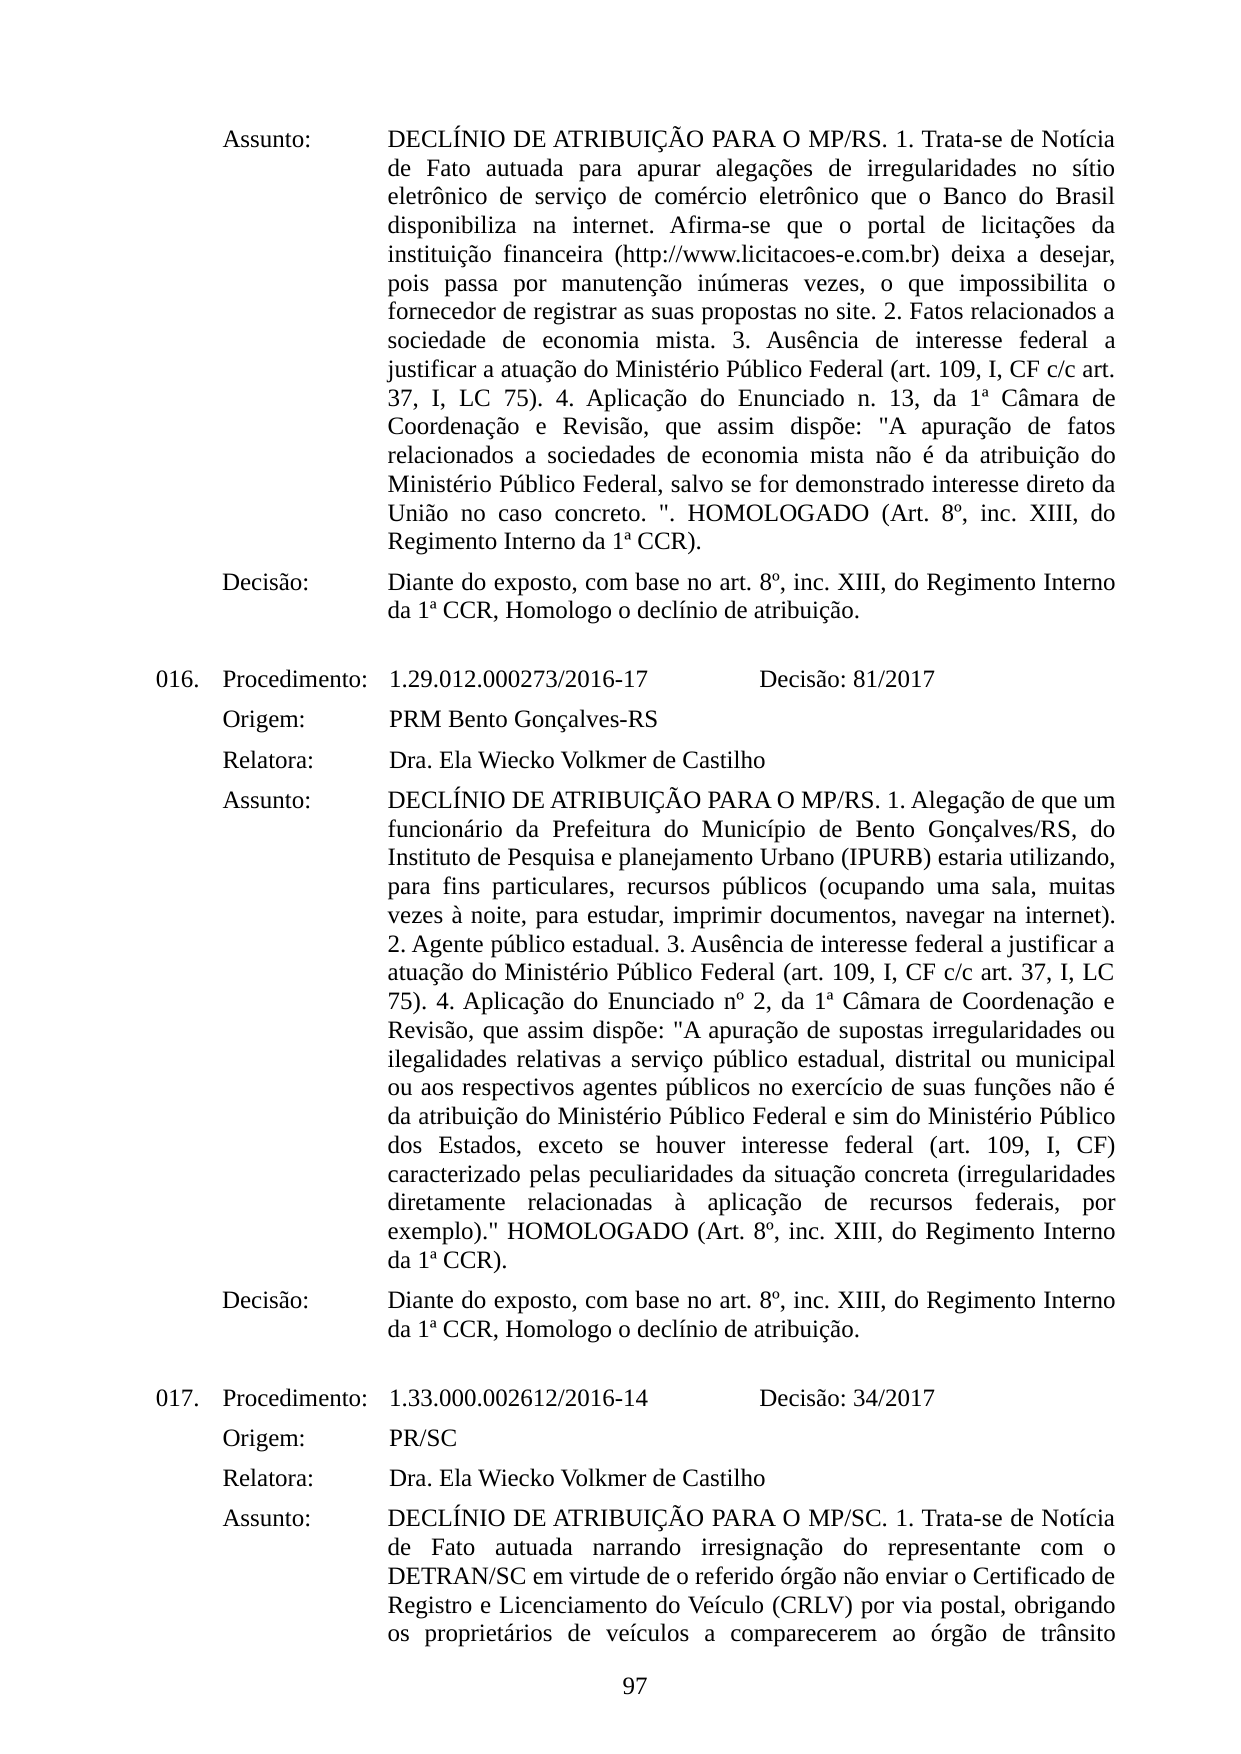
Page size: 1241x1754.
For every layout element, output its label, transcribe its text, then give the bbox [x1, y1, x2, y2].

table_cell [150, 1498, 216, 1653]
table_header 016. [150, 659, 216, 699]
table_cell [150, 739, 216, 779]
table_header Procedimento: [216, 659, 383, 699]
table_cell Dra. Ela Wiecko Volkmer de Castilho [383, 739, 1122, 779]
table_cell DECLÍNIO DE ATRIBUIÇÃO PARA O MP/RS. 1. Alegação de que um funcionário da Prefeitura do Município de Bento Gonçalves/RS, do Instituto de Pesquisa e planejamento Urbano (IPURB) estaria utilizando, para fins particulares, recursos públicos (ocupando uma sala, muitas vezes à noite, para estudar, imprimir documentos, navegar na internet). 2. Agente público estadual. 3. Ausência de interesse federal a justificar a atuação do Ministério Público Federal (art. 109, I, CF c/c art. 37, I, LC 75). 4. Aplicação do Enunciado nº 2, da 1ª Câmara de Coordenação e Revisão, que assim dispõe: "A apuração de supostas irregularidades ou ilegalidades relativas a serviço público estadual, distrital ou municipal ou aos respectivos agentes públicos no exercício de suas funções não é da atribuição do Ministério Público Federal e sim do Ministério Público dos Estados, exceto se houver interesse federal (art. 109, I, CF) caracterizado pelas peculiaridades da situação concreta (irregularidades diretamente relacionadas à aplicação de recursos federais, por exemplo)." HOMOLOGADO (Art. 8º, inc. XIII, do Regimento Interno da 1ª CCR). [383, 779, 1122, 1279]
table_cell Assunto: [216, 118, 383, 561]
table_header 1.33.000.002612/2016-14 [383, 1377, 753, 1417]
table_cell Origem: [216, 1417, 383, 1457]
table_cell [150, 1458, 216, 1498]
table_header Procedimento: [216, 1377, 383, 1417]
table_header [148, 1279, 216, 1348]
table_cell PRM Bento Gonçalves-RS [383, 699, 1122, 739]
table_header Decisão: [216, 561, 383, 630]
table_header [148, 561, 216, 630]
table_header Decisão: 81/2017 [753, 659, 1122, 699]
table_cell Relatora: [216, 1458, 383, 1498]
table_cell [150, 1417, 216, 1457]
table_header Decisão: [216, 1279, 383, 1348]
table_cell [150, 118, 216, 561]
table_cell DECLÍNIO DE ATRIBUIÇÃO PARA O MP/RS. 1. Trata-se de Notícia de Fato autuada para apurar alegações de irregularidades no sítio eletrônico de serviço de comércio eletrônico que o Banco do Brasil disponibiliza na internet. Afirma-se que o portal de licitações da instituição financeira (http://www.licitacoes-e.com.br) deixa a desejar, pois passa por manutenção inúmeras vezes, o que impossibilita o fornecedor de registrar as suas propostas no site. 2. Fatos relacionados a sociedade de economia mista. 3. Ausência de interesse federal a justificar a atuação do Ministério Público Federal (art. 109, I, CF c/c art. 37, I, LC 75). 4. Aplicação do Enunciado n. 13, da 1ª Câmara de Coordenação e Revisão, que assim dispõe: "A apuração de fatos relacionados a sociedades de economia mista não é da atribuição do Ministério Público Federal, salvo se for demonstrado interesse direto da União no caso concreto. ". HOMOLOGADO (Art. 8º, inc. XIII, do Regimento Interno da 1ª CCR). [383, 118, 1122, 561]
table_cell Relatora: [216, 739, 383, 779]
table_header 1.29.012.000273/2016-17 [383, 659, 753, 699]
table_cell DECLÍNIO DE ATRIBUIÇÃO PARA O MP/SC. 1. Trata-se de Notícia de Fato autuada narrando irresignação do representante com o DETRAN/SC em virtude de o referido órgão não enviar o Certificado de Registro e Licenciamento do Veículo (CRLV) por via postal, obrigando os proprietários de veículos a comparecerem ao órgão de trânsito [383, 1498, 1122, 1653]
table_cell Dra. Ela Wiecko Volkmer de Castilho [383, 1458, 1122, 1498]
table_cell Assunto: [216, 779, 383, 1279]
table_cell PR/SC [383, 1417, 1122, 1457]
table_cell [150, 779, 216, 1279]
table_header Decisão: 34/2017 [753, 1377, 1122, 1417]
table_cell [150, 699, 216, 739]
table_header Diante do exposto, com base no art. 8º, inc. XIII, do Regimento Interno da 1ª CCR, Homologo o declínio de atribuição. [383, 1279, 1122, 1348]
table_header Diante do exposto, com base no art. 8º, inc. XIII, do Regimento Interno da 1ª CCR, Homologo o declínio de atribuição. [383, 561, 1122, 630]
table_cell Assunto: [216, 1498, 383, 1653]
table_header 017. [150, 1377, 216, 1417]
table_cell Origem: [216, 699, 383, 739]
